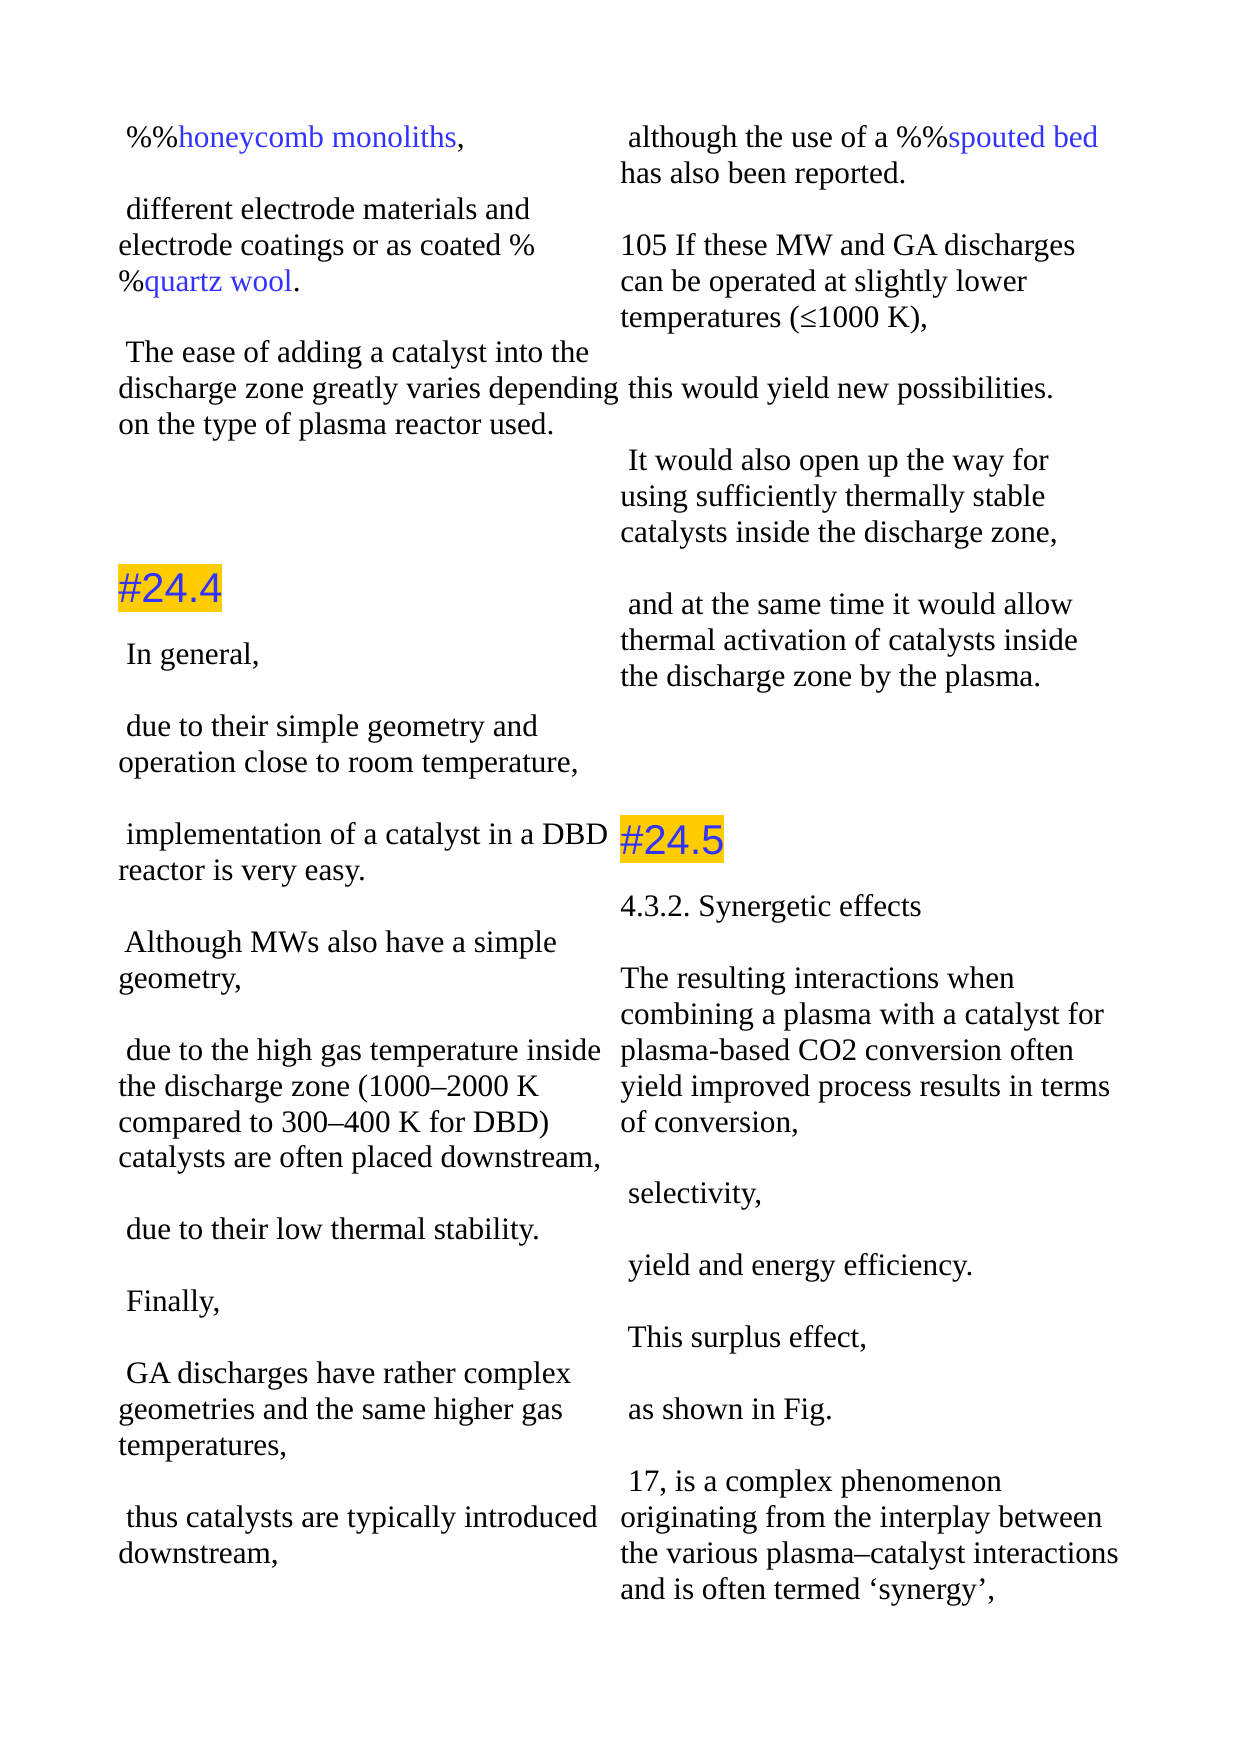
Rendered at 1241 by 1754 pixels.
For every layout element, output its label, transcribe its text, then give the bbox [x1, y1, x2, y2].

text 17, is a complex phenomenon originating from the interplay between the various plasma–catalyst interactions and is often termed ‘synergy’, [620, 1462, 1122, 1606]
text Finally, [118, 1282, 620, 1318]
text This surplus effect, [620, 1318, 1122, 1354]
text %%honeycomb monoliths, [118, 118, 620, 154]
text The ease of adding a catalyst into the discharge zone greatly varies depending on the type of plasma reactor used. [118, 334, 620, 442]
text different electrode materials and electrode coatings or as coated %%quartz wool. [118, 190, 620, 298]
text due to the high gas temperature inside the discharge zone (1000–2000 K compared to 300–400 K for DBD) catalysts are often placed downstream, [118, 1031, 620, 1175]
text yield and energy efficiency. [620, 1247, 1122, 1282]
text thus catalysts are typically introduced downstream, [118, 1498, 620, 1570]
text as shown in Fig. [620, 1390, 1122, 1426]
text 4.3.2. Synergetic effects [620, 887, 1122, 923]
text 105 If these MW and GA discharges can be operated at slightly lower temperatures (≤1000 K), [620, 226, 1122, 334]
text selectivity, [620, 1175, 1122, 1211]
text #24.5 [620, 815, 1122, 863]
text and at the same time it would allow thermal activation of catalysts inside the discharge zone by the plasma. [620, 585, 1122, 693]
text GA discharges have rather complex geometries and the same higher gas temperatures, [118, 1354, 620, 1462]
text The resulting interactions when combining a plasma with a catalyst for plasma-based CO2 conversion often yield improved process results in terms of conversion, [620, 959, 1122, 1139]
text #24.4 [118, 564, 620, 612]
text this would yield new possibilities. [620, 370, 1122, 406]
text although the use of a %%spouted bed has also been reported. [620, 118, 1122, 190]
text due to their low thermal stability. [118, 1211, 620, 1247]
text It would also open up the way for using sufficiently thermally stable catalysts inside the discharge zone, [620, 442, 1122, 549]
text due to their simple geometry and operation close to room temperature, [118, 707, 620, 779]
text In general, [118, 636, 620, 672]
text implementation of a catalyst in a DBD reactor is very easy. [118, 815, 620, 887]
text Although MWs also have a simple geometry, [118, 923, 620, 995]
